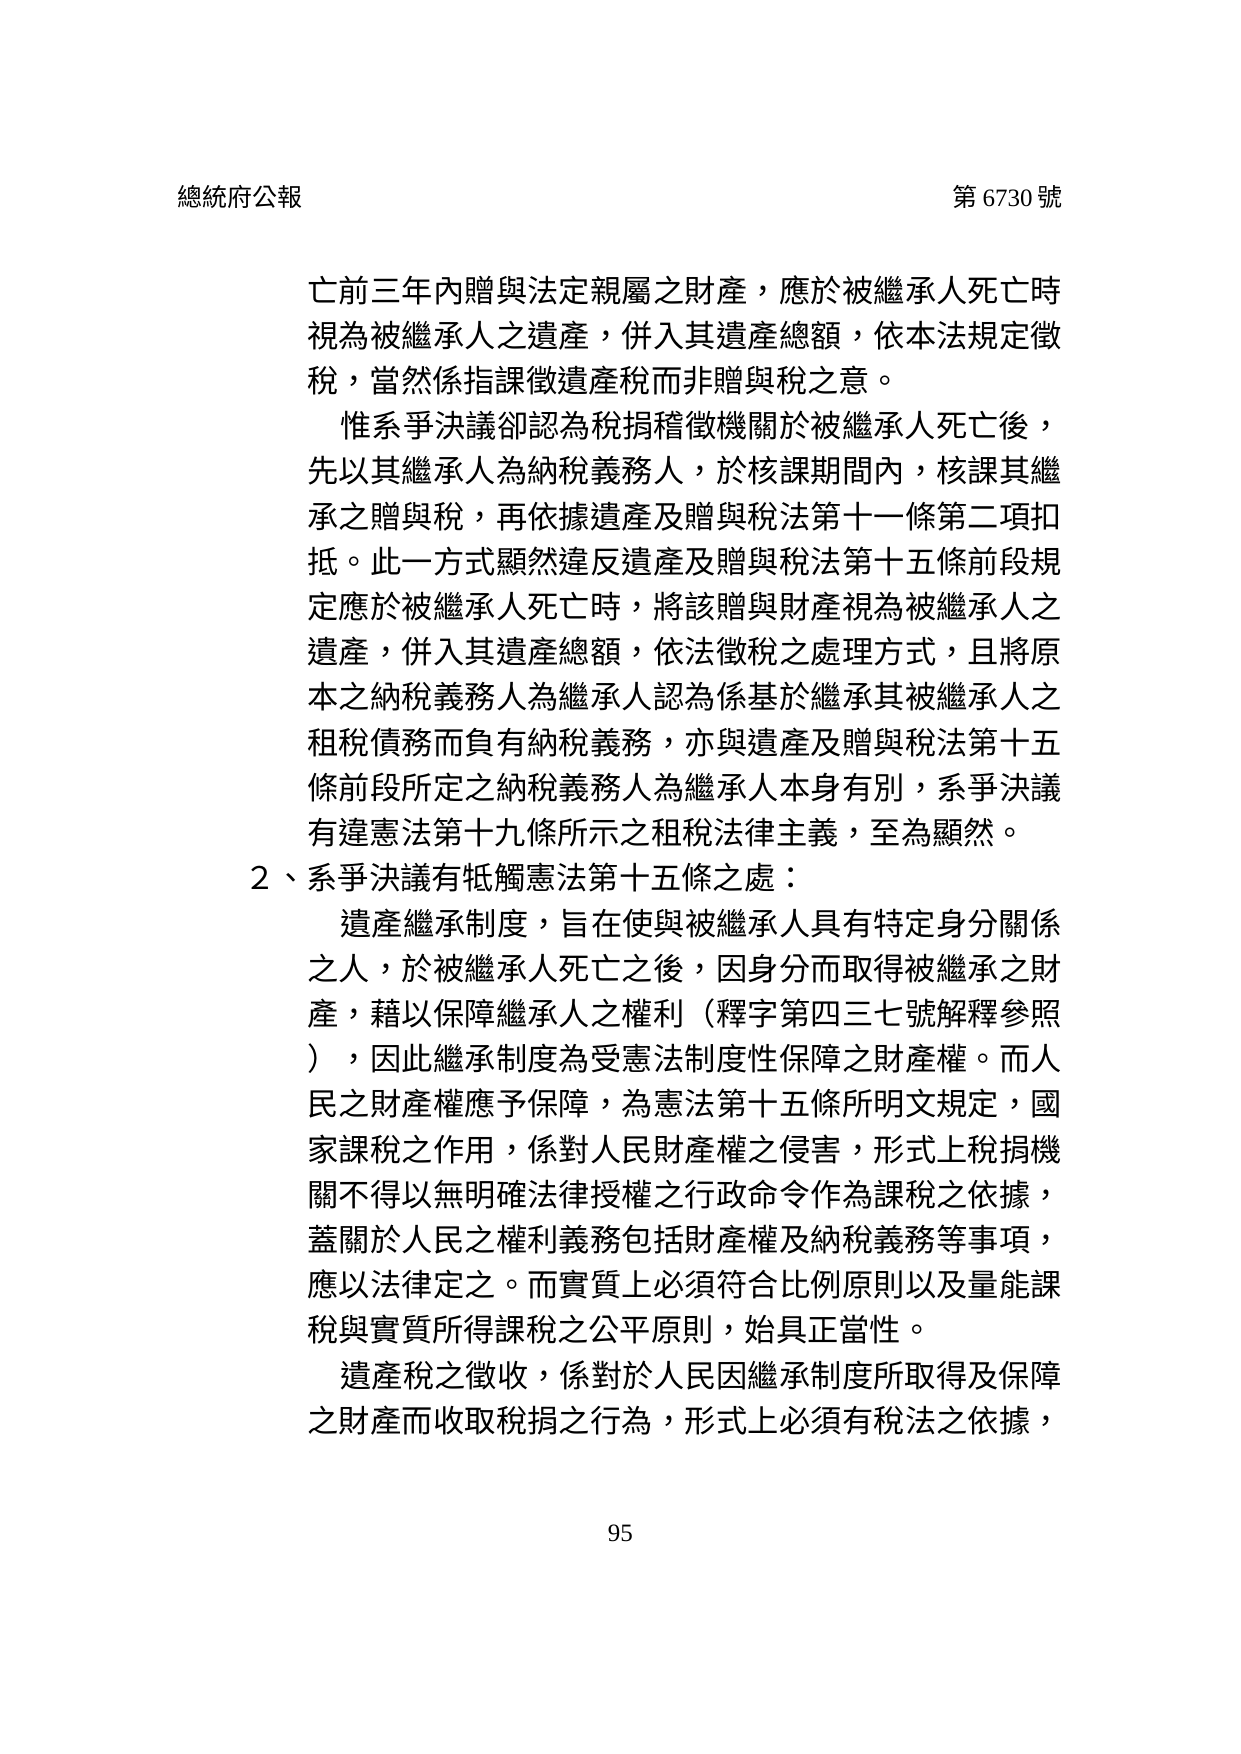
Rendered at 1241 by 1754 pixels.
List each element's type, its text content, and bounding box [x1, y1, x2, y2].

text 亡前三年內贈與法定親屬之財產，應於被繼承人死亡時視為被繼承人之遺產，併入其遺產總額，依本法規定徵稅，當然係指課徵遺產稅而非贈與稅之意。 [307, 266, 1063, 401]
text 遺產稅之徵收，係對於人民因繼承制度所取得及保障之財產而收取稅捐之行為，形式上必須有稅法之依據， [307, 1351, 1063, 1441]
text ２、系爭決議有牴觸憲法第十五條之處： [244, 853, 1063, 899]
text 惟系爭決議卻認為稅捐稽徵機關於被繼承人死亡後，先以其繼承人為納稅義務人，於核課期間內，核課其繼承之贈與稅，再依據遺產及贈與稅法第十一條第二項扣抵。此一方式顯然違反遺產及贈與稅法第十五條前段規定應於被繼承人死亡時，將該贈與財產視為被繼承人之遺產，併入其遺產總額，依法徵稅之處理方式，且將原本之納稅義務人為繼承人認為係基於繼承其被繼承人之租稅債務而負有納稅義務，亦與遺產及贈與稅法第十五條前段所定之納稅義務人為繼承人本身有別，系爭決議有違憲法第十九條所示之租稅法律主義，至為顯然。 [307, 401, 1063, 853]
text 遺產繼承制度，旨在使與被繼承人具有特定身分關係之人，於被繼承人死亡之後，因身分而取得被繼承之財產，藉以保障繼承人之權利（釋字第四三七號解釋參照），因此繼承制度為受憲法制度性保障之財產權。而人民之財產權應予保障，為憲法第十五條所明文規定，國家課稅之作用，係對人民財產權之侵害，形式上稅捐機關不得以無明確法律授權之行政命令作為課稅之依據，蓋關於人民之權利義務包括財產權及納稅義務等事項，應以法律定之。而實質上必須符合比例原則以及量能課稅與實質所得課稅之公平原則，始具正當性。 [307, 899, 1063, 1351]
